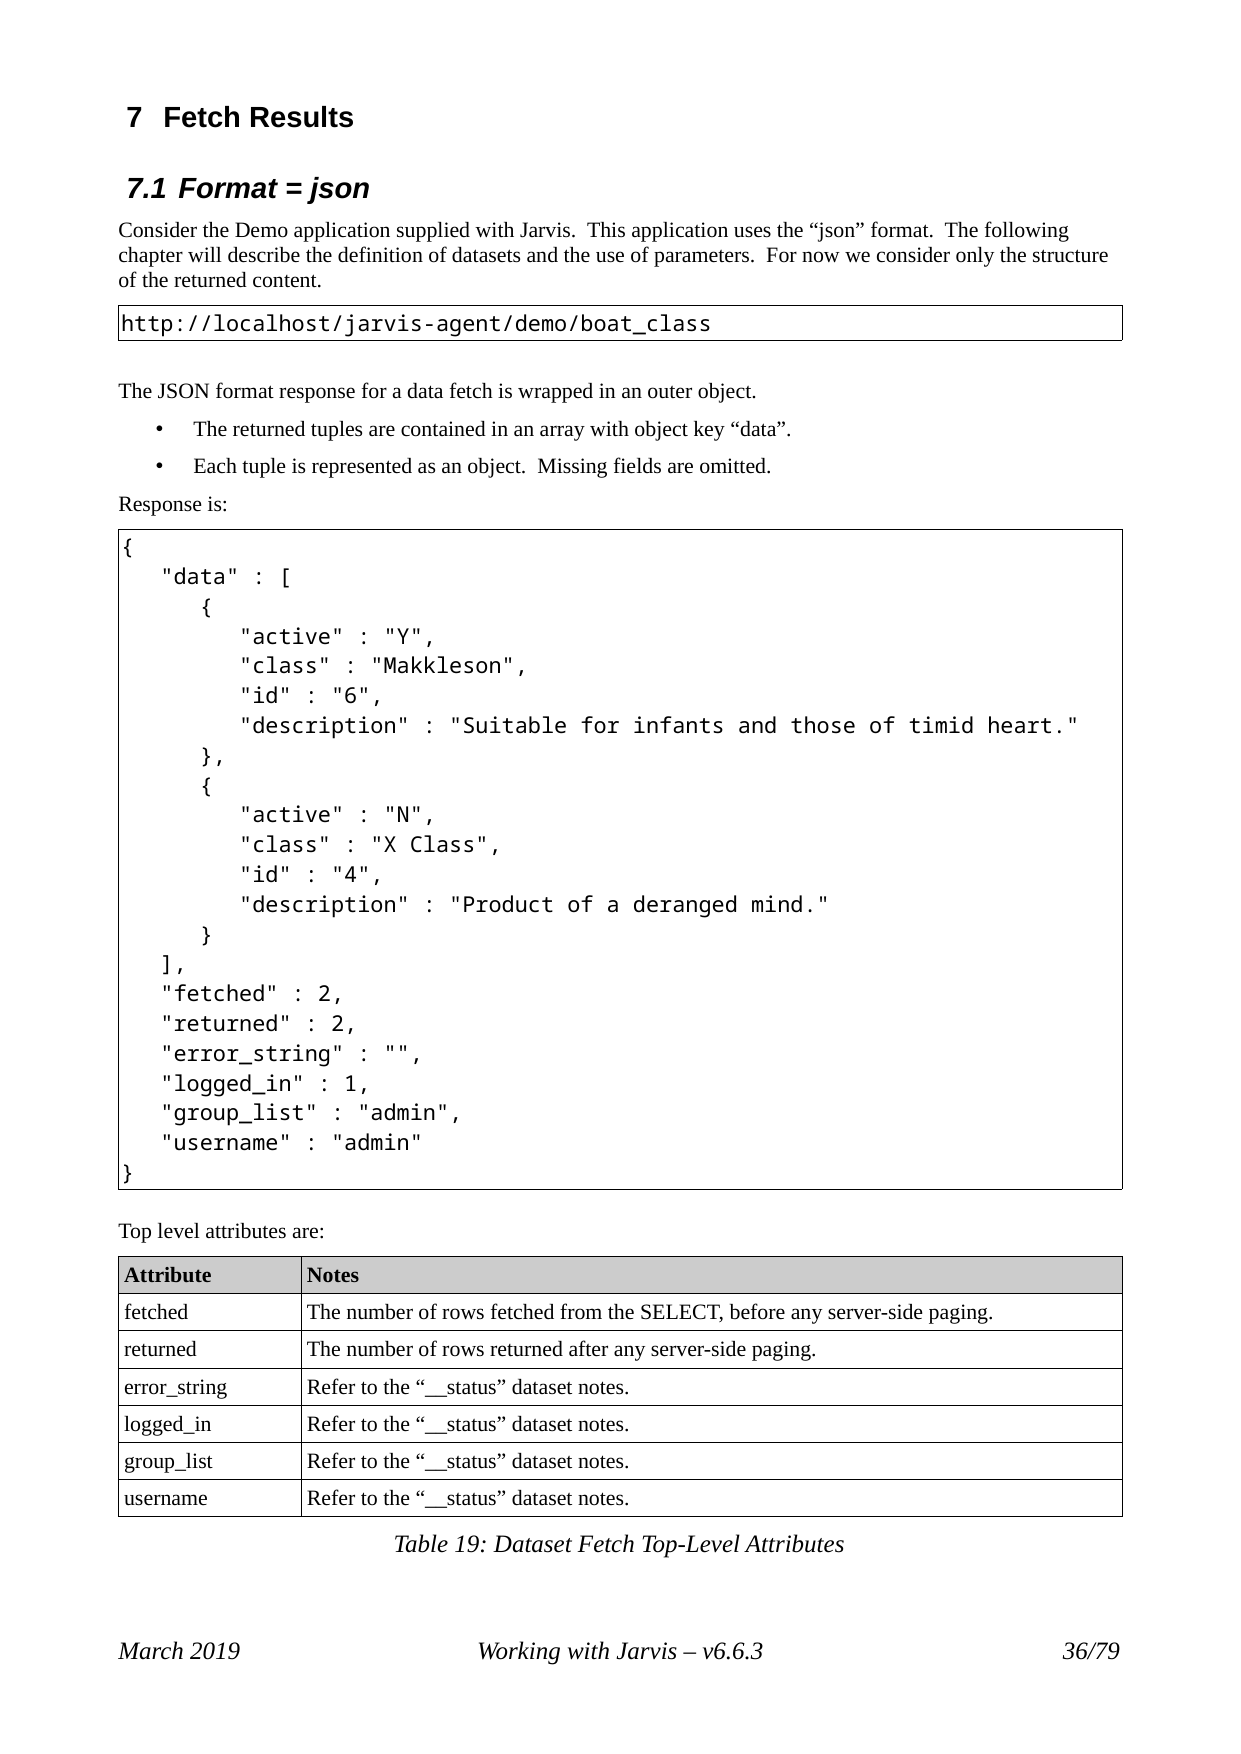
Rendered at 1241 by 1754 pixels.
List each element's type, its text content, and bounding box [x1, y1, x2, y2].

subtitle Format = json [118, 171, 1122, 204]
table_cell The number of rows fetched from the SELECT, before any server-side paging. [302, 1294, 1122, 1330]
text { [119, 530, 1122, 558]
text Top level attributes are: [118, 1218, 1122, 1243]
table_cell Refer to the “__status” dataset notes. [302, 1480, 1122, 1516]
text Response is: [118, 491, 1122, 516]
text { [119, 767, 1122, 797]
text "fetched" : 2, [119, 976, 1122, 1005]
table_cell username [119, 1480, 301, 1516]
table_cell returned [119, 1331, 301, 1367]
text ], [119, 946, 1122, 976]
subtitle Fetch Results [118, 100, 1122, 133]
text "id" : "4", [119, 856, 1122, 886]
text "active" : "N", [119, 797, 1122, 827]
text "class" : "Makkleson", [119, 648, 1122, 678]
text "class" : "X Class", [119, 827, 1122, 856]
list Each tuple is represented as an object. Missing fields are omitted. [156, 453, 1122, 478]
table_cell The number of rows returned after any server-side paging. [302, 1331, 1122, 1367]
text Consider the Demo application supplied with Jarvis. This application uses the “json” format. The following chapter will describe the definition of datasets and the use of parameters. For now we consider only the structure of the returned content. [118, 217, 1122, 293]
text "username" : "admin" [119, 1124, 1122, 1154]
text } [119, 1154, 1122, 1189]
text http://localhost/jarvis-agent/demo/boat_class [119, 306, 1122, 340]
text "active" : "Y", [119, 618, 1122, 648]
text "returned" : 2, [119, 1005, 1122, 1035]
table_cell Refer to the “__status” dataset notes. [302, 1443, 1122, 1479]
text "description" : "Product of a deranged mind." [119, 886, 1122, 916]
text "group_list" : "admin", [119, 1095, 1122, 1124]
table_header Attribute [119, 1257, 301, 1293]
text } [119, 916, 1122, 946]
text "description" : "Suitable for infants and those of timid heart." [119, 707, 1122, 737]
table_cell fetched [119, 1294, 301, 1330]
text "data" : [ [119, 558, 1122, 588]
text Table 19: Dataset Fetch Top-Level Attributes [118, 1529, 1122, 1558]
table_cell error_string [119, 1369, 301, 1404]
text "error_string" : "", [119, 1035, 1122, 1065]
list The returned tuples are contained in an array with object key “data”. [156, 416, 1122, 441]
table_header Notes [302, 1257, 1122, 1293]
table_cell Refer to the “__status” dataset notes. [302, 1369, 1122, 1404]
text The JSON format response for a data fetch is wrapped in an outer object. [118, 378, 1122, 403]
text "logged_in" : 1, [119, 1065, 1122, 1095]
table_cell Refer to the “__status” dataset notes. [302, 1406, 1122, 1442]
text "id" : "6", [119, 678, 1122, 707]
table_cell logged_in [119, 1406, 301, 1442]
table_cell group_list [119, 1443, 301, 1479]
text }, [119, 737, 1122, 767]
text { [119, 588, 1122, 618]
